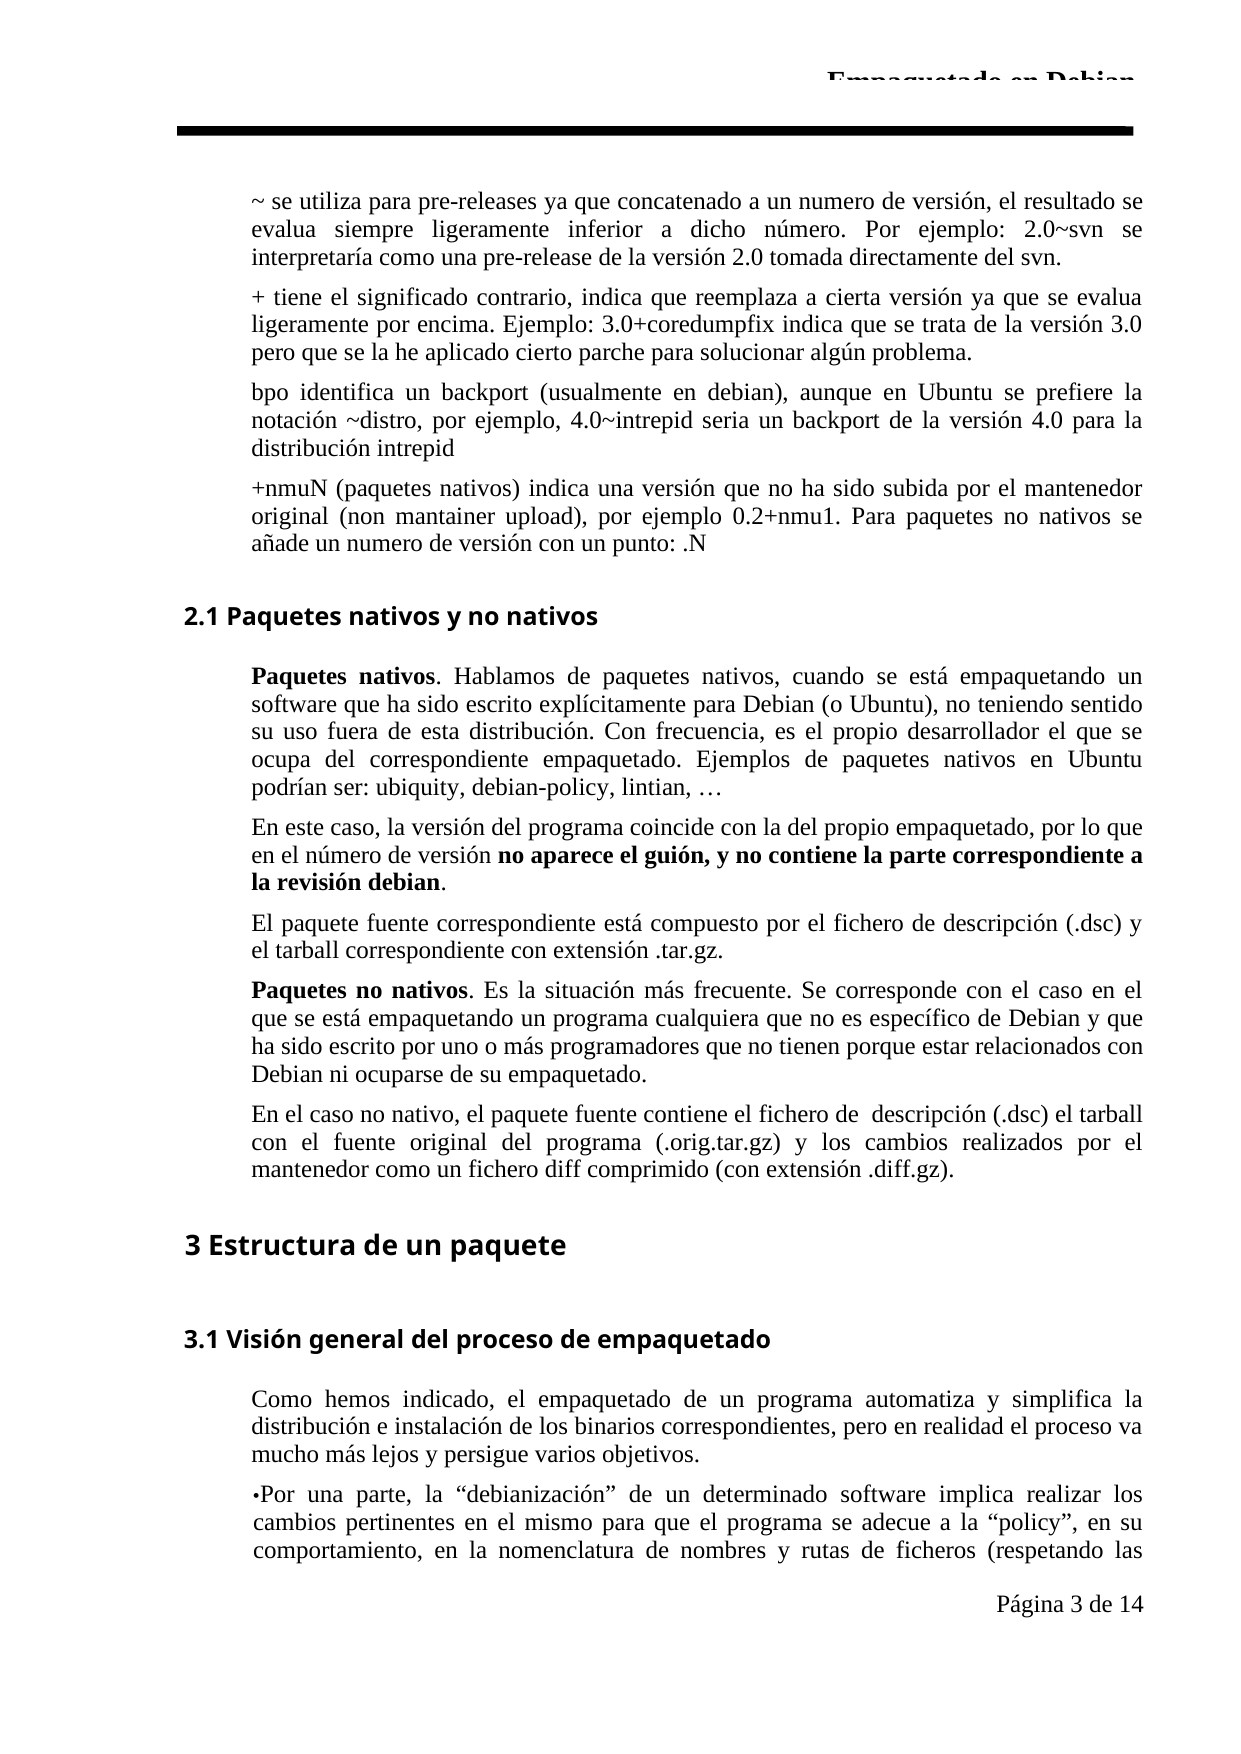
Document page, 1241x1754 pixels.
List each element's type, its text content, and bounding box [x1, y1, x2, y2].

list Por una parte, la “debianización” de un determinado software implica realizar los cambios pertinentes en el mismo para que el programa se adecue a la “policy”, en su comportamiento, en la nomenclatura de nombres y rutas de ficheros (respetando las [253, 1480, 1144, 1563]
text bpo identifica un backport (usualmente en debian), aunque en Ubuntu se prefiere la notación ~distro, por ejemplo, 4.0~intrepid seria un backport de la versión 4.0 para la distribución intrepid [251, 378, 1144, 462]
text En este caso, la versión del programa coincide con la del propio empaquetado, por lo que en el número de versión no aparece el guión, y no contiene la parte correspondiente a la revisión debian. [251, 813, 1144, 896]
text ~ se utiliza para pre-releases ya que concatenado a un numero de versión, el resultado se evalua siempre ligeramente inferior a dicho número. Por ejemplo: 2.0~svn se interpretaría como una pre-release de la versión 2.0 tomada directamente del svn. [251, 187, 1144, 270]
text +nmuN (paquetes nativos) indica una versión que no ha sido subida por el mantenedor original (non mantainer upload), por ejemplo 0.2+nmu1. Para paquetes no nativos se añade un numero de versión con un punto: .N [251, 474, 1144, 557]
text Paquetes nativos. Hablamos de paquetes nativos, cuando se está empaquetando un software que ha sido escrito explícitamente para Debian (o Ubuntu), no teniendo sentido su uso fuera de esta distribución. Con frecuencia, es el propio desarrollador el que se ocupa del correspondiente empaquetado. Ejemplos de paquetes nativos en Ubuntu podrían ser: ubiquity, debian-policy, lintian, … [251, 662, 1144, 801]
subtitle Estructura de un paquete [177, 1225, 1144, 1263]
text Como hemos indicado, el empaquetado de un programa automatiza y simplifica la distribución e instalación de los binarios correspondientes, pero en realidad el proceso va mucho más lejos y persigue varios objetivos. [251, 1385, 1144, 1468]
text Paquetes no nativos. Es la situación más frecuente. Se corresponde con el caso en el que se está empaquetando un programa cualquiera que no es específico de Debian y que ha sido escrito por uno o más programadores que no tienen porque estar relacionados con Debian ni ocuparse de su empaquetado. [251, 977, 1144, 1087]
text En el caso no nativo, el paquete fuente contiene el fichero de descripción (.dsc) el tarball con el fuente original del programa (.orig.tar.gz) y los cambios realizados por el mantenedor como un fichero diff comprimido (con extensión .diff.gz). [251, 1100, 1144, 1183]
text El paquete fuente correspondiente está compuesto por el fichero de descripción (.dsc) y el tarball correspondiente con extensión .tar.gz. [251, 909, 1144, 964]
text + tiene el significado contrario, indica que reemplaza a cierta versión ya que se evalua ligeramente por encima. Ejemplo: 3.0+coredumpfix indica que se trata de la versión 3.0 pero que se la he aplicado cierto parche para solucionar algún problema. [251, 283, 1144, 366]
subtitle Visión general del proceso de empaquetado [177, 1322, 1144, 1356]
subtitle Paquetes nativos y no nativos [177, 599, 1144, 633]
